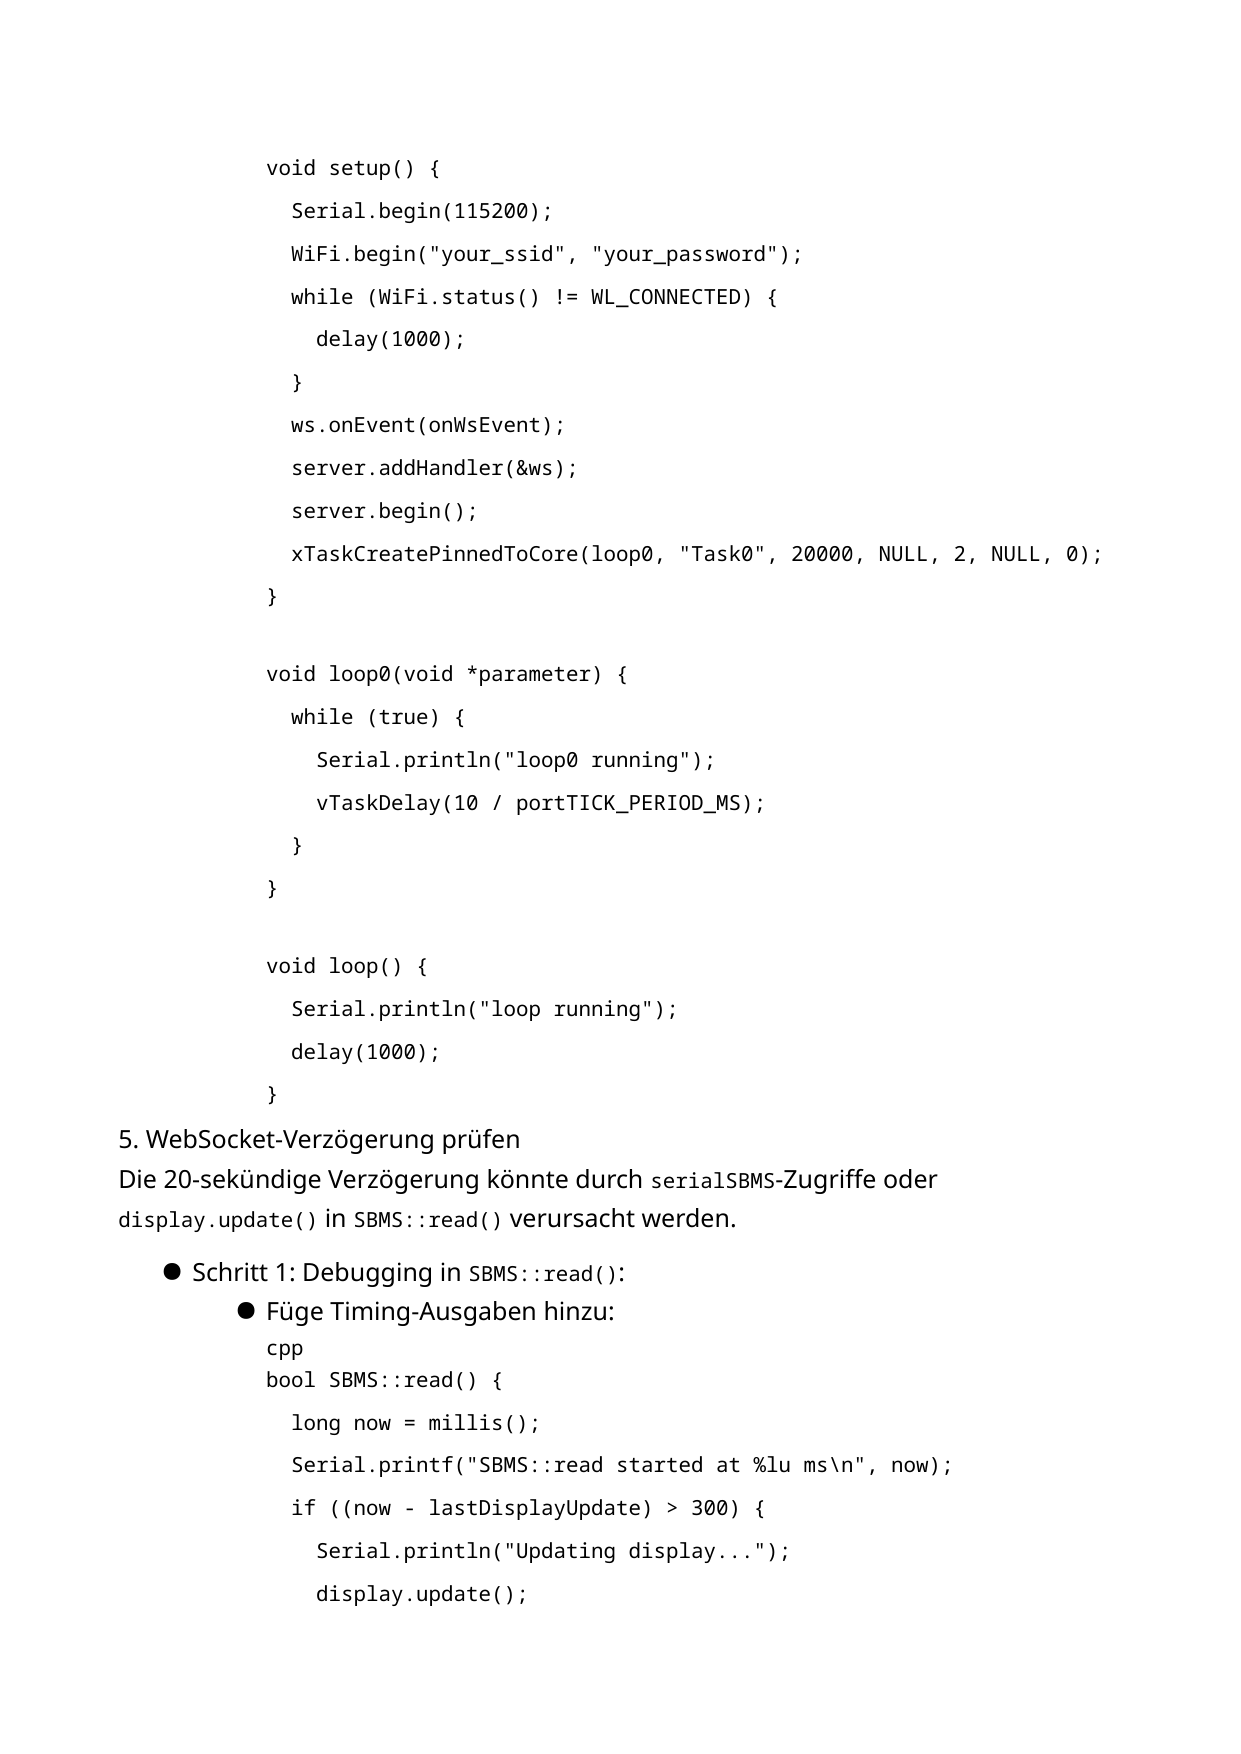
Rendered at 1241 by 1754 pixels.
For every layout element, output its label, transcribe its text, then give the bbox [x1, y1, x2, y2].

list ws.onEvent(onWsEvent); [236, 410, 1122, 439]
list server.begin(); [236, 496, 1122, 524]
list xTaskCreatePinnedToCore(loop0, "Task0", 20000, NULL, 2, NULL, 0); [236, 539, 1122, 567]
list } [236, 831, 1122, 859]
list while (WiFi.status() != WL_CONNECTED) { [236, 282, 1122, 310]
list bool SBMS::read() { [236, 1365, 1122, 1394]
list Serial.println("loop0 running"); [236, 745, 1122, 773]
list void loop() { [236, 951, 1122, 980]
list } [236, 581, 1122, 610]
list delay(1000); [236, 324, 1122, 353]
list server.addHandler(&ws); [236, 453, 1122, 482]
list cpp [236, 1333, 1122, 1361]
list void loop0(void *parameter) { [236, 659, 1122, 688]
list Schritt 1: Debugging in SBMS::read(): [162, 1254, 1122, 1288]
list long now = millis(); [236, 1408, 1122, 1436]
text Die 20-sekündige Verzögerung könnte durch serialSBMS-Zugriffe oder display.update() in SBMS::read() verursacht werden. [118, 1161, 1122, 1234]
list Serial.printf("SBMS::read started at %lu ms\n", now); [236, 1451, 1122, 1479]
list WiFi.begin("your_ssid", "your_password"); [236, 239, 1122, 267]
list vTaskDelay(10 / portTICK_PERIOD_MS); [236, 788, 1122, 816]
list Serial.begin(115200); [236, 196, 1122, 225]
list delay(1000); [236, 1037, 1122, 1065]
list } [236, 873, 1122, 902]
text 5. WebSocket-Verzögerung prüfen [118, 1122, 1122, 1156]
list Füge Timing-Ausgaben hinzu: [236, 1293, 1122, 1327]
list } [236, 367, 1122, 396]
list Serial.println("Updating display..."); [236, 1536, 1122, 1565]
list void setup() { [236, 153, 1122, 182]
list display.update(); [236, 1579, 1122, 1608]
list Serial.println("loop running"); [236, 994, 1122, 1022]
list while (true) { [236, 702, 1122, 731]
list } [236, 1079, 1122, 1108]
list if ((now - lastDisplayUpdate) > 300) { [236, 1493, 1122, 1522]
